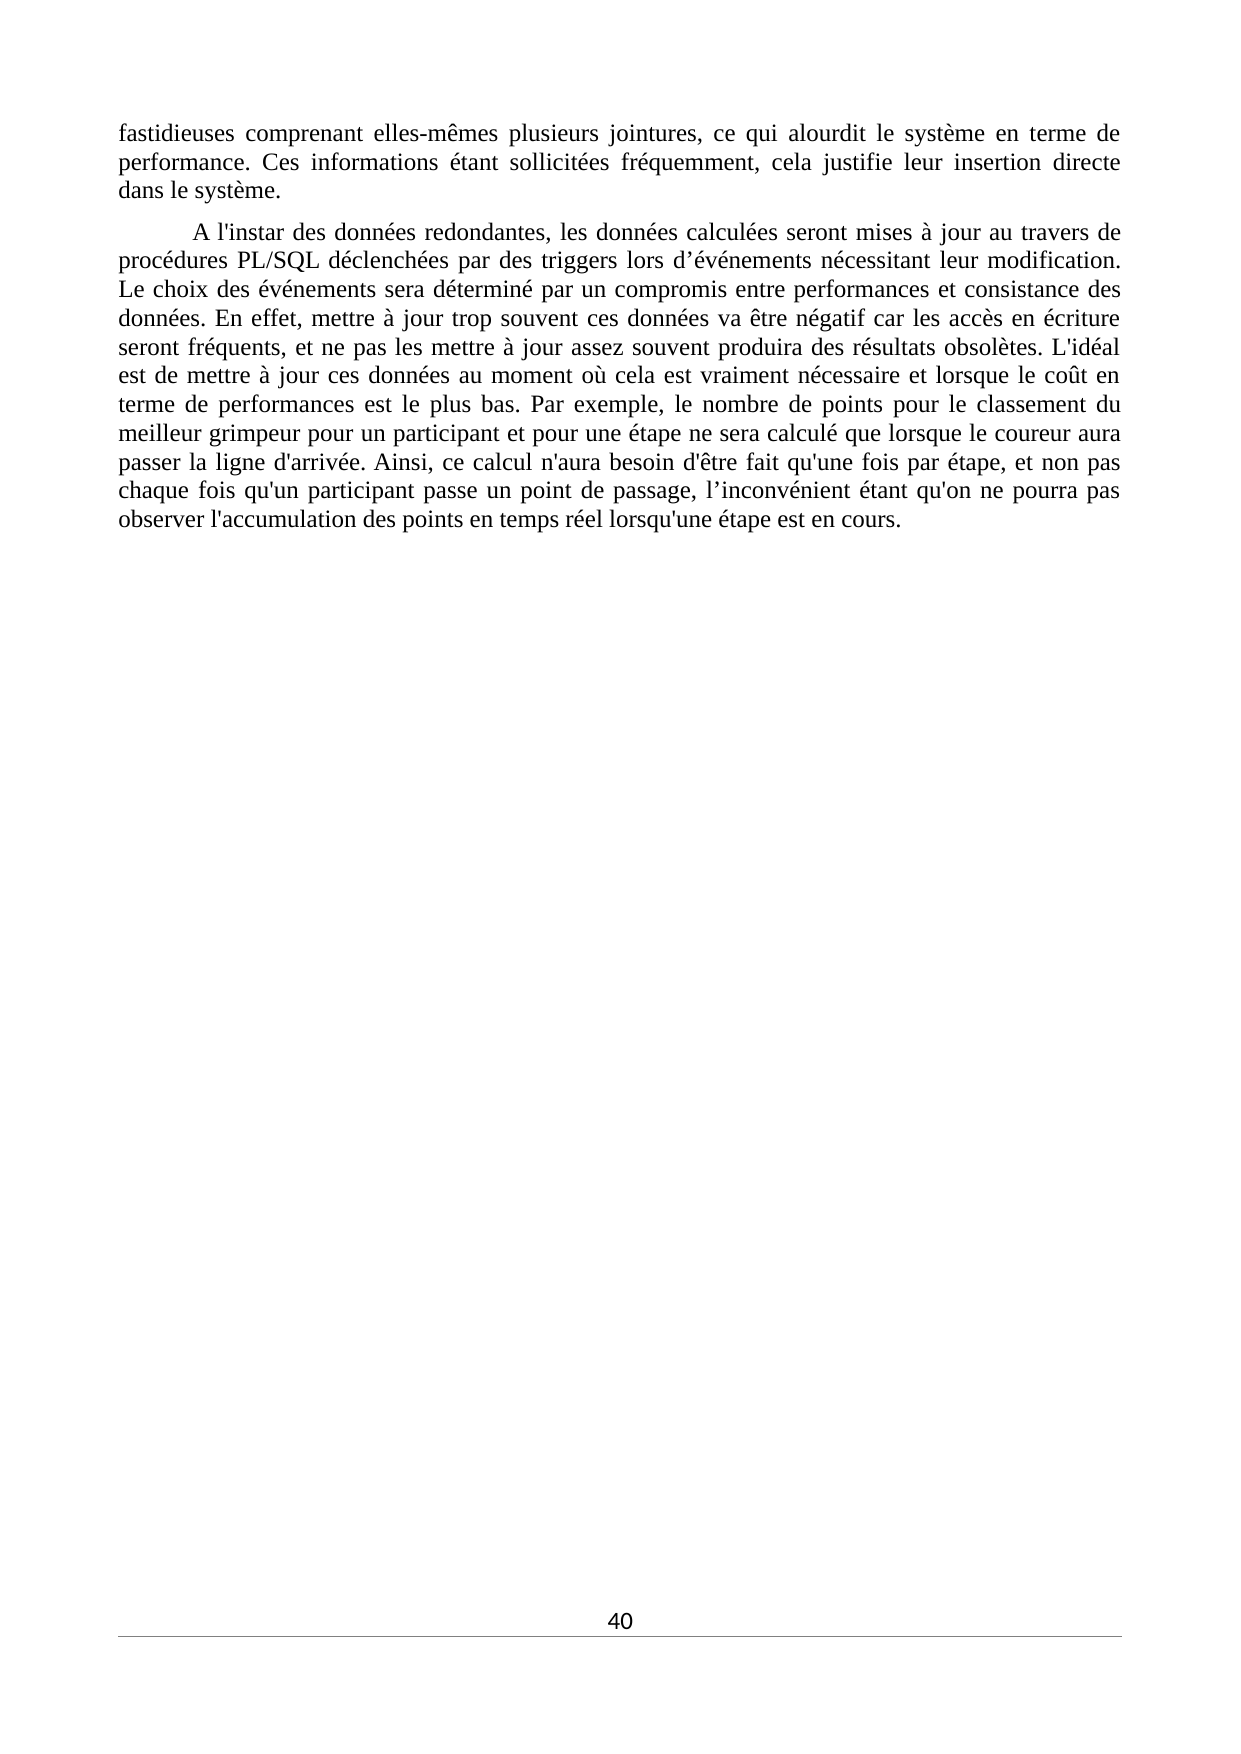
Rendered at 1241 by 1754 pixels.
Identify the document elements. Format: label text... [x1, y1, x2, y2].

text fastidieuses comprenant elles-mêmes plusieurs jointures, ce qui alourdit le système en terme de performance. Ces informations étant sollicitées fréquemment, cela justifie leur insertion directe dans le système. [118, 118, 1122, 204]
text A l'instar des données redondantes, les données calculées seront mises à jour au travers de procédures PL/SQL déclenchées par des triggers lors d’événements nécessitant leur modification. Le choix des événements sera déterminé par un compromis entre performances et consistance des données. En effet, mettre à jour trop souvent ces données va être négatif car les accès en écriture seront fréquents, et ne pas les mettre à jour assez souvent produira des résultats obsolètes. L'idéal est de mettre à jour ces données au moment où cela est vraiment nécessaire et lorsque le coût en terme de performances est le plus bas. Par exemple, le nombre de points pour le classement du meilleur grimpeur pour un participant et pour une étape ne sera calculé que lorsque le coureur aura passer la ligne d'arrivée. Ainsi, ce calcul n'aura besoin d'être fait qu'une fois par étape, et non pas chaque fois qu'un participant passe un point de passage, l’inconvénient étant qu'on ne pourra pas observer l'accumulation des points en temps réel lorsqu'une étape est en cours. [118, 217, 1122, 533]
